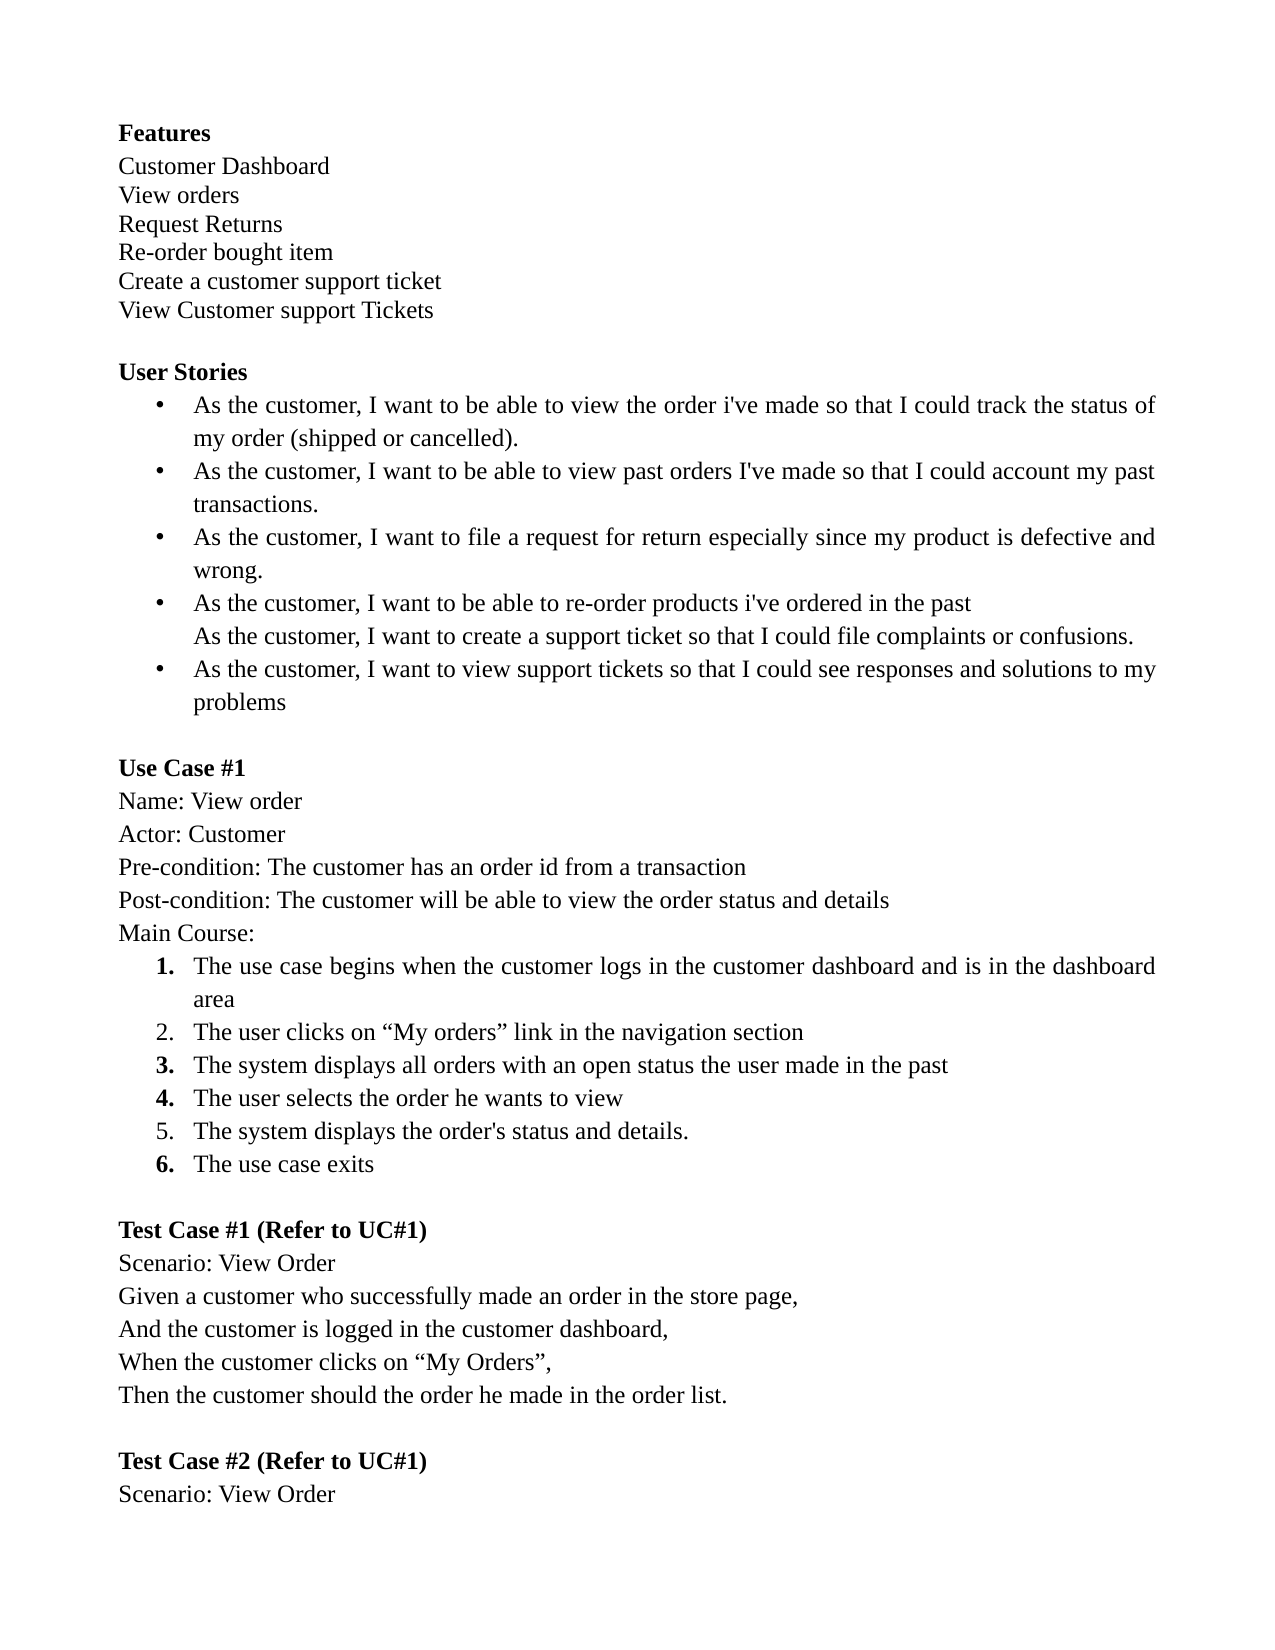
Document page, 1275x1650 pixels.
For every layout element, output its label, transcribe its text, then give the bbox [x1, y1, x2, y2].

list As the customer, I want to create a support ticket so that I could file complaints or confusions. [156, 621, 1157, 649]
list The system displays the order's status and details. [156, 1116, 1157, 1145]
list The user clicks on “My orders” link in the navigation section [156, 1017, 1157, 1046]
text Name: View order [118, 786, 1157, 815]
list As the customer, I want to be able to view the order i've made so that I could track the status of my order (shipped or cancelled). [156, 390, 1157, 451]
text When the customer clicks on “My Orders”, [118, 1347, 1157, 1376]
text Given a customer who successfully made an order in the store page, [118, 1281, 1157, 1310]
text Actor: Customer [118, 819, 1157, 848]
text View orders [118, 180, 1157, 209]
text Scenario: View Order [118, 1479, 1157, 1508]
list As the customer, I want to be able to re-order products i've ordered in the past [156, 588, 1157, 617]
text Scenario: View Order [118, 1248, 1157, 1277]
list The system displays all orders with an open status the user made in the past [156, 1050, 1157, 1079]
text Test Case #2 (Refer to UC#1) [118, 1446, 1157, 1475]
text View Customer support Tickets [118, 295, 1157, 324]
list The user selects the order he wants to view [156, 1083, 1157, 1112]
text Customer Dashboard [118, 151, 1157, 180]
text Post-condition: The customer will be able to view the order status and details [118, 885, 1157, 914]
text Features [118, 118, 1157, 147]
text Pre-condition: The customer has an order id from a transaction [118, 852, 1157, 881]
list The use case exits [156, 1149, 1157, 1178]
text User Stories [118, 357, 1157, 385]
list The use case begins when the customer logs in the customer dashboard and is in the dashboard area [156, 951, 1157, 1013]
text And the customer is logged in the customer dashboard, [118, 1314, 1157, 1343]
list As the customer, I want to file a request for return especially since my product is defective and wrong. [156, 522, 1157, 583]
list As the customer, I want to be able to view past orders I've made so that I could account my past transactions. [156, 456, 1157, 517]
text Request Returns [118, 209, 1157, 237]
text Re-order bought item [118, 237, 1157, 266]
text Use Case #1 [118, 753, 1157, 782]
text Test Case #1 (Refer to UC#1) [118, 1215, 1157, 1244]
list As the customer, I want to view support tickets so that I could see responses and solutions to my problems [156, 654, 1157, 716]
text Main Course: [118, 918, 1157, 947]
text Create a customer support ticket [118, 266, 1157, 295]
text Then the customer should the order he made in the order list. [118, 1380, 1157, 1409]
